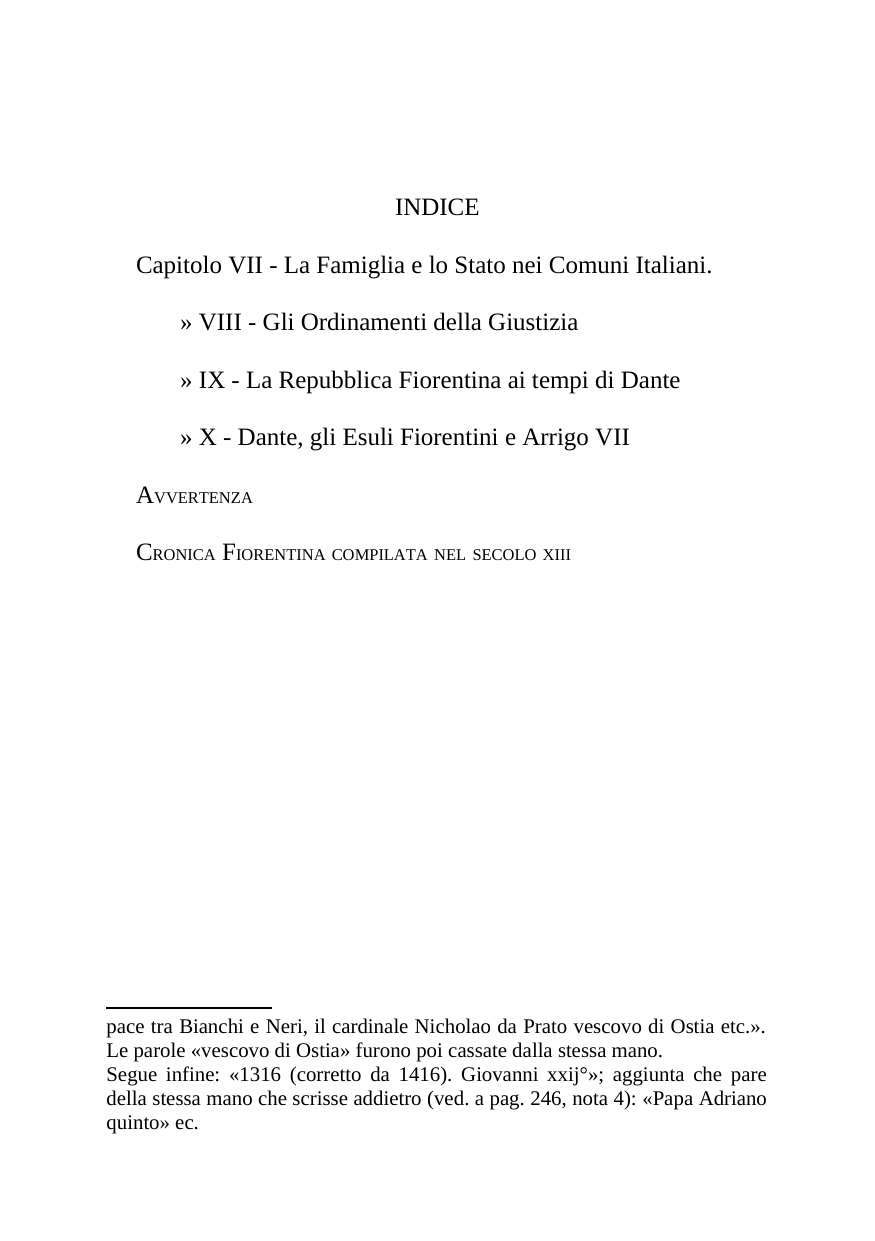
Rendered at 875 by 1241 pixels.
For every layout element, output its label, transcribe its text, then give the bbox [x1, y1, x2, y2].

text Segue infine: «1316 (corretto da 1416). Giovanni xxij°»; aggiunta che pare della stessa mano che scrisse addietro (ved. a pag. 246, nota 4): «Papa Adriano quinto» ec. [106, 1062, 768, 1134]
text pace tra Bianchi e Neri, il cardinale Nicholao da Prato vescovo di Ostia etc.». Le parole «vescovo di Ostia» furono poi cassate dalla stessa mano. [106, 1014, 768, 1062]
text » X - Dante, gli Esuli Fiorentini e Arrigo VII [106, 422, 768, 451]
text » VIII - Gli Ordinamenti della Giustizia [106, 307, 768, 336]
text Avvertenza [106, 480, 768, 509]
text Capitolo VII - La Famiglia e lo Stato nei Comuni Italiani. [106, 250, 768, 279]
text » IX - La Repubblica Fiorentina ai tempi di Dante [106, 365, 768, 394]
text Cronica Fiorentina compilata nel secolo xiii [106, 537, 768, 566]
text INDICE [106, 192, 768, 221]
